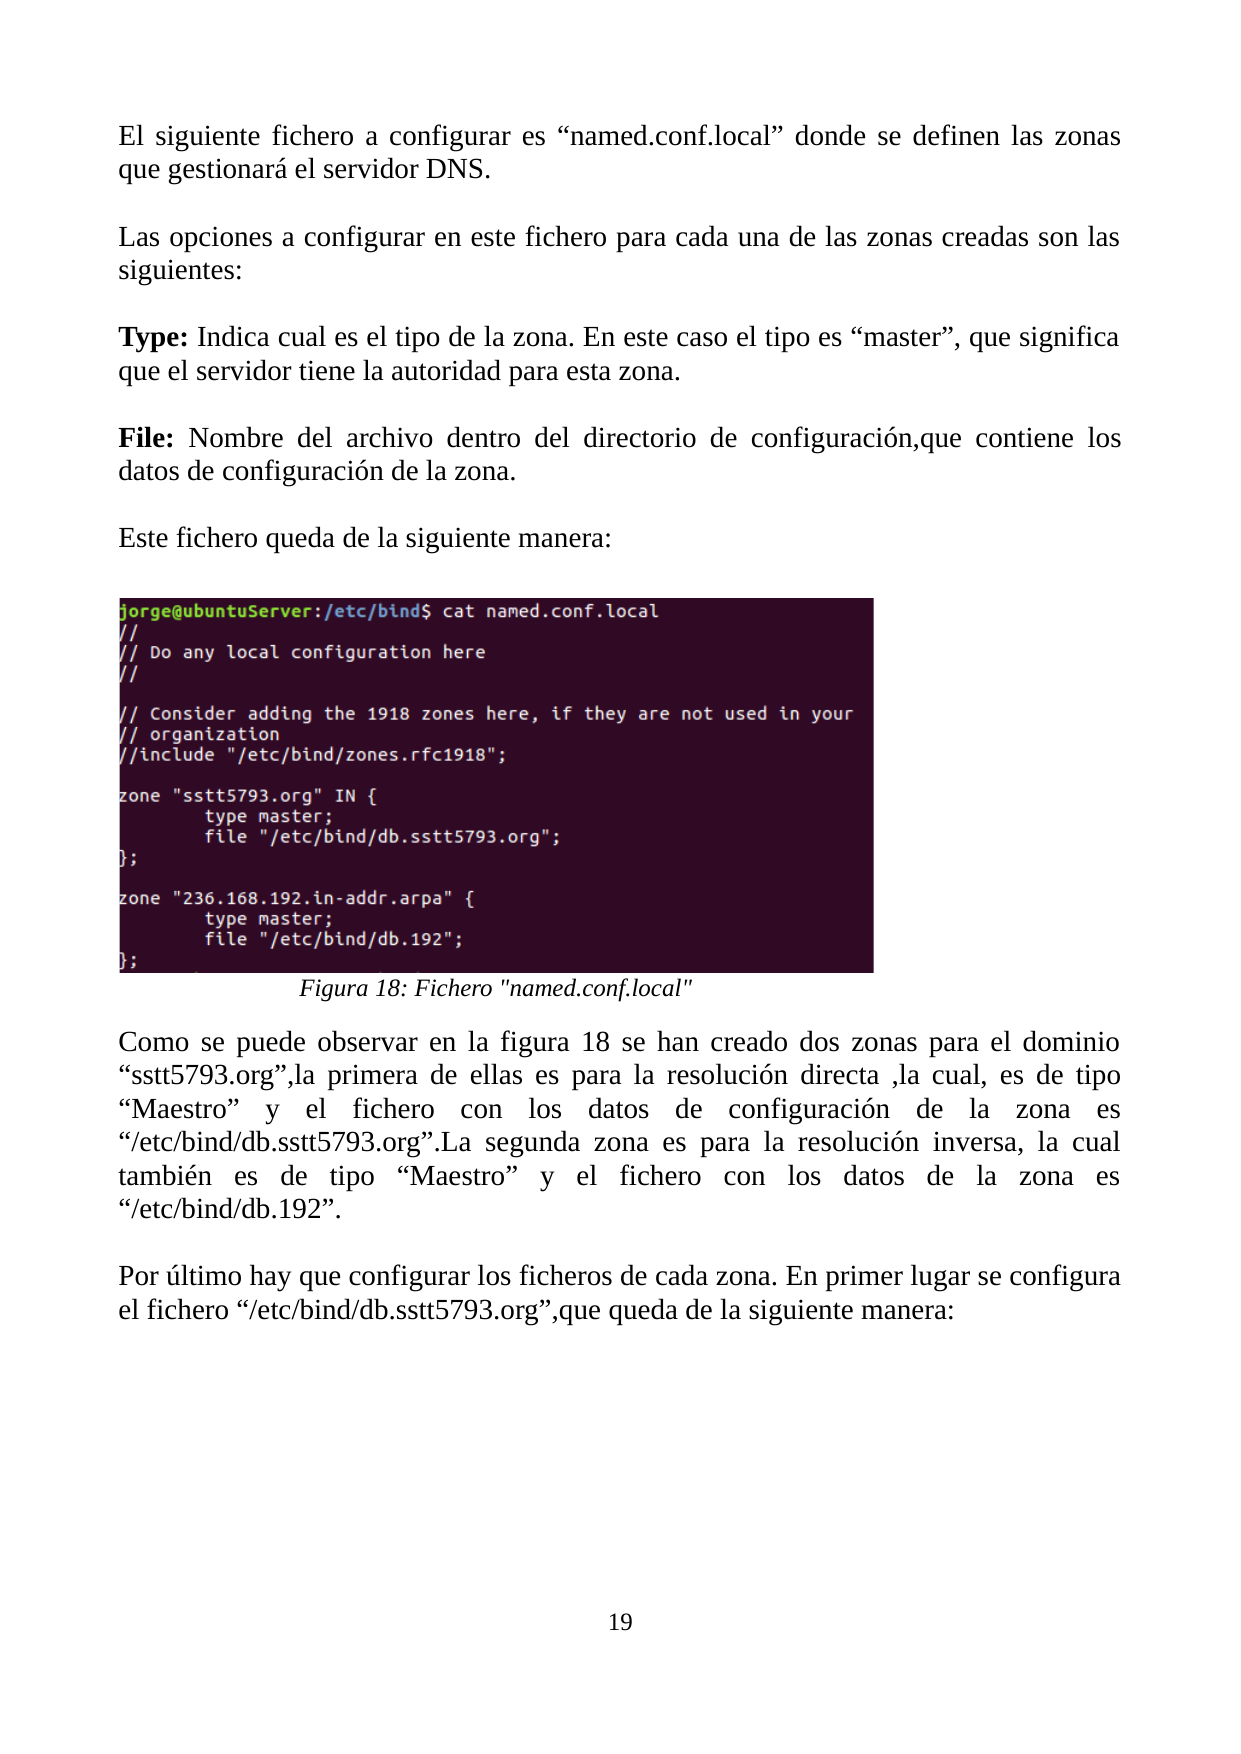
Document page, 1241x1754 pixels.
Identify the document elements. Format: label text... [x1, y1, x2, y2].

text Este fichero queda de la siguiente manera: [118, 521, 1122, 554]
text Por último hay que configurar los ficheros de cada zona. En primer lugar se configura el fichero “/etc/bind/db.sstt5793.org”,que queda de la siguiente manera: [118, 1258, 1122, 1326]
picture [119, 598, 874, 973]
text File: Nombre del archivo dentro del directorio de configuración,que contiene los datos de configuración de la zona. [118, 420, 1122, 487]
text El siguiente fichero a configurar es “named.conf.local” donde se definen las zonas que gestionará el servidor DNS. [118, 118, 1122, 185]
text Type: Indica cual es el tipo de la zona. En este caso el tipo es “master”, que significa que el servidor tiene la autoridad para esta zona. [118, 319, 1122, 386]
text Como se puede observar en la figura 18 se han creado dos zonas para el dominio “sstt5793.org”,la primera de ellas es para la resolución directa ,la cual, es de tipo “Maestro” y el fichero con los datos de configuración de la zona es “/etc/bind/db.sstt5793.org”.La segunda zona es para la resolución inversa, la cual también es de tipo “Maestro” y el fichero con los datos de la zona es “/etc/bind/db.192”. [118, 1024, 1122, 1225]
text Las opciones a configurar en este fichero para cada una de las zonas creadas son las siguientes: [118, 219, 1122, 286]
text Figura 18: Fichero "named.conf.local" [119, 973, 874, 1002]
